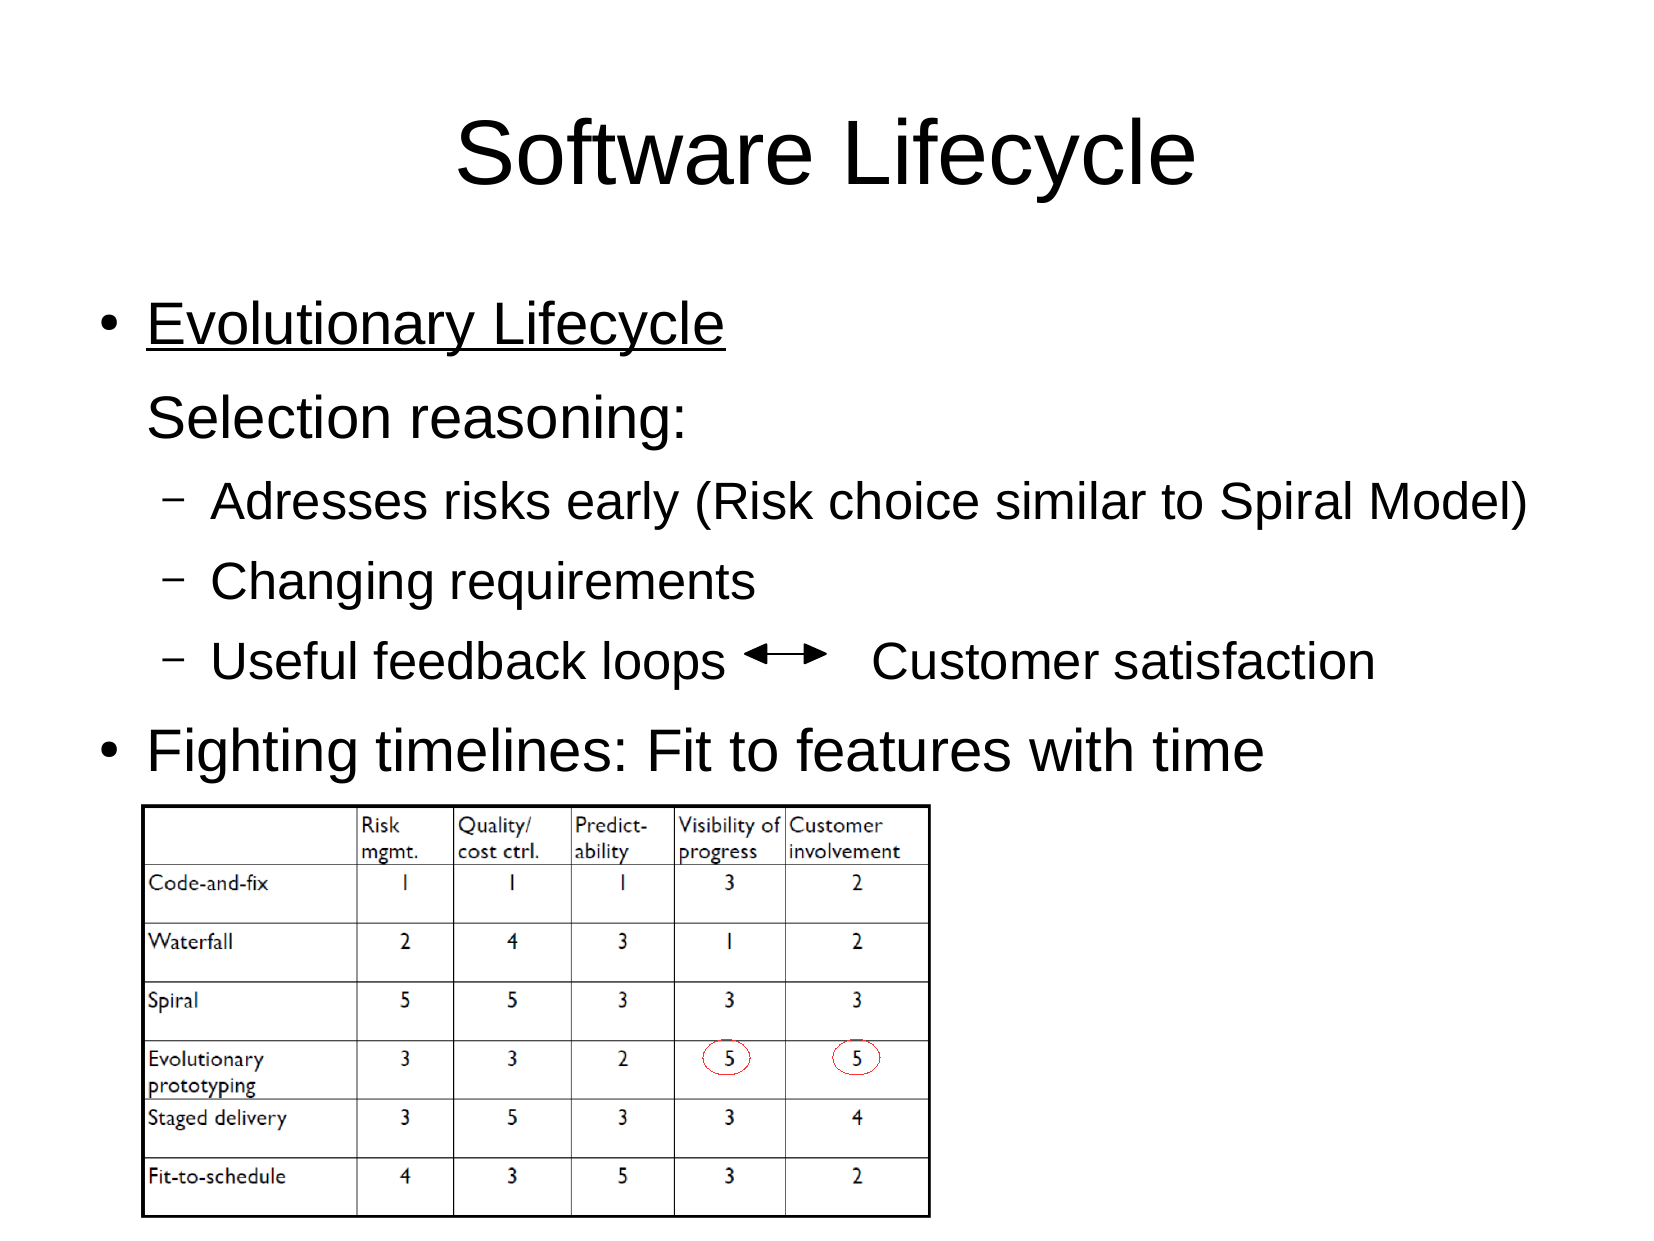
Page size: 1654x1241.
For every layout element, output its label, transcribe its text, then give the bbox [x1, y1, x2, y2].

list Evolutionary Lifecycle Selection reasoning: Adresses risks early (Risk choice similar to Spiral Model) Changing requirements Useful feedback loops Customer satisfaction Fighting timelines: Fit to features with time [82, 290, 1571, 792]
text_box [832, 1039, 881, 1075]
title Software Lifecycle [82, 49, 1571, 257]
text_box [702, 1039, 751, 1075]
picture [141, 803, 931, 1218]
